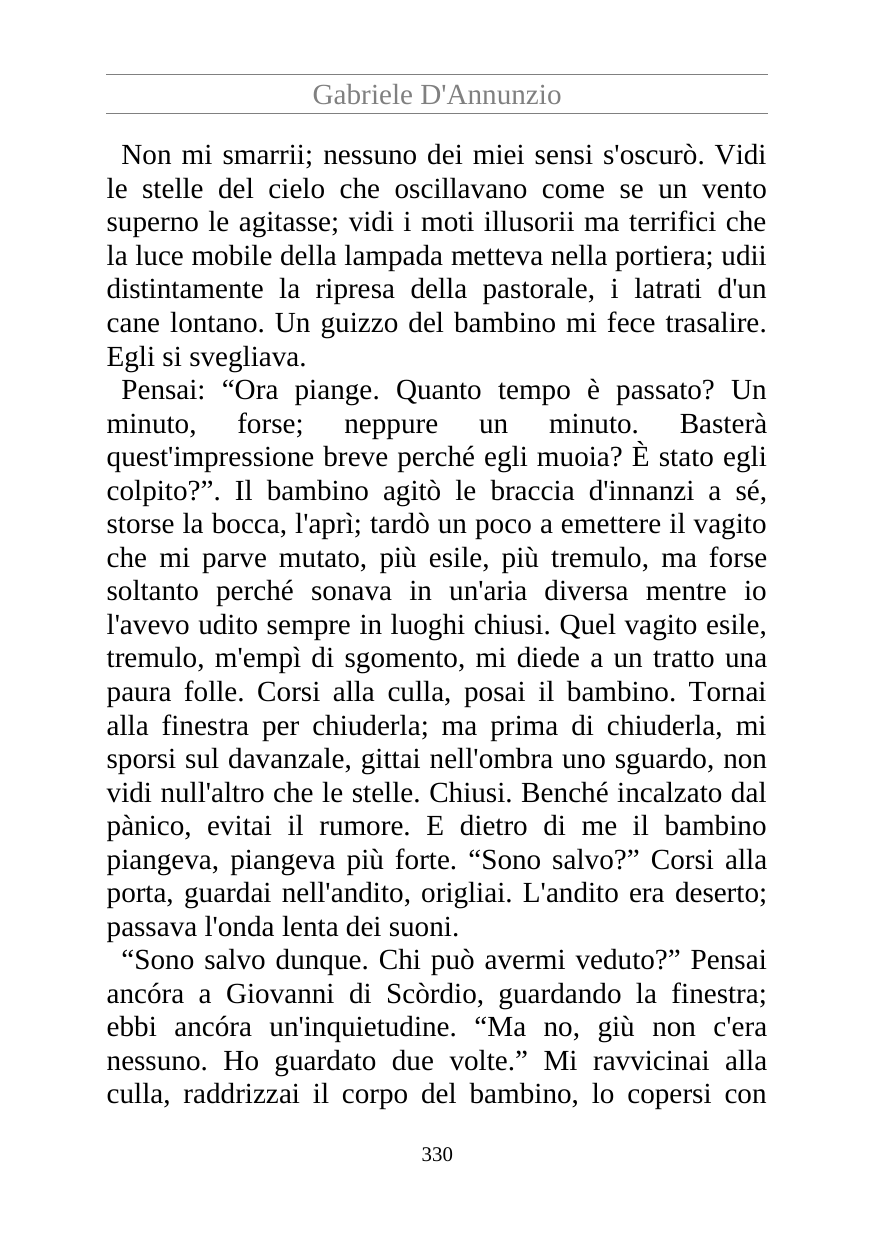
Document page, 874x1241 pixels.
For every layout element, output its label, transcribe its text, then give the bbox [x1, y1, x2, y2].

text “Sono salvo dunque. Chi può avermi veduto?” Pensai ancóra a Giovanni di Scòrdio, guardando la finestra; ebbi ancóra un'inquietudine. “Ma no, giù non c'era nessuno. Ho guardato due volte.” Mi ravvicinai alla culla, raddrizzai il corpo del bambino, lo copersi con [106, 942, 768, 1110]
text Non mi smarrii; nessuno dei miei sensi s'oscurò. Vidi le stelle del cielo che oscillavano come se un vento superno le agitasse; vidi i moti illusorii ma terrifici che la luce mobile della lampada metteva nella portiera; udii distintamente la ripresa della pastorale, i latrati d'un cane lontano. Un guizzo del bambino mi fece trasalire. Egli si svegliava. [106, 137, 768, 372]
text Pensai: “Ora piange. Quanto tempo è passato? Un minuto, forse; neppure un minuto. Basterà quest'impressione breve perché egli muoia? È stato egli colpito?”. Il bambino agitò le braccia d'innanzi a sé, storse la bocca, l'aprì; tardò un poco a emettere il vagito che mi parve mutato, più esile, più tremulo, ma forse soltanto perché sonava in un'aria diversa mentre io l'avevo udito sempre in luoghi chiusi. Quel vagito esile, tremulo, m'empì di sgomento, mi diede a un tratto una paura folle. Corsi alla culla, posai il bambino. Tornai alla finestra per chiuderla; ma prima di chiuderla, mi sporsi sul davanzale, gittai nell'ombra uno sguardo, non vidi null'altro che le stelle. Chiusi. Benché incalzato dal pànico, evitai il rumore. E dietro di me il bambino piangeva, piangeva più forte. “Sono salvo?” Corsi alla porta, guardai nell'andito, origliai. L'andito era deserto; passava l'onda lenta dei suoni. [106, 372, 768, 942]
